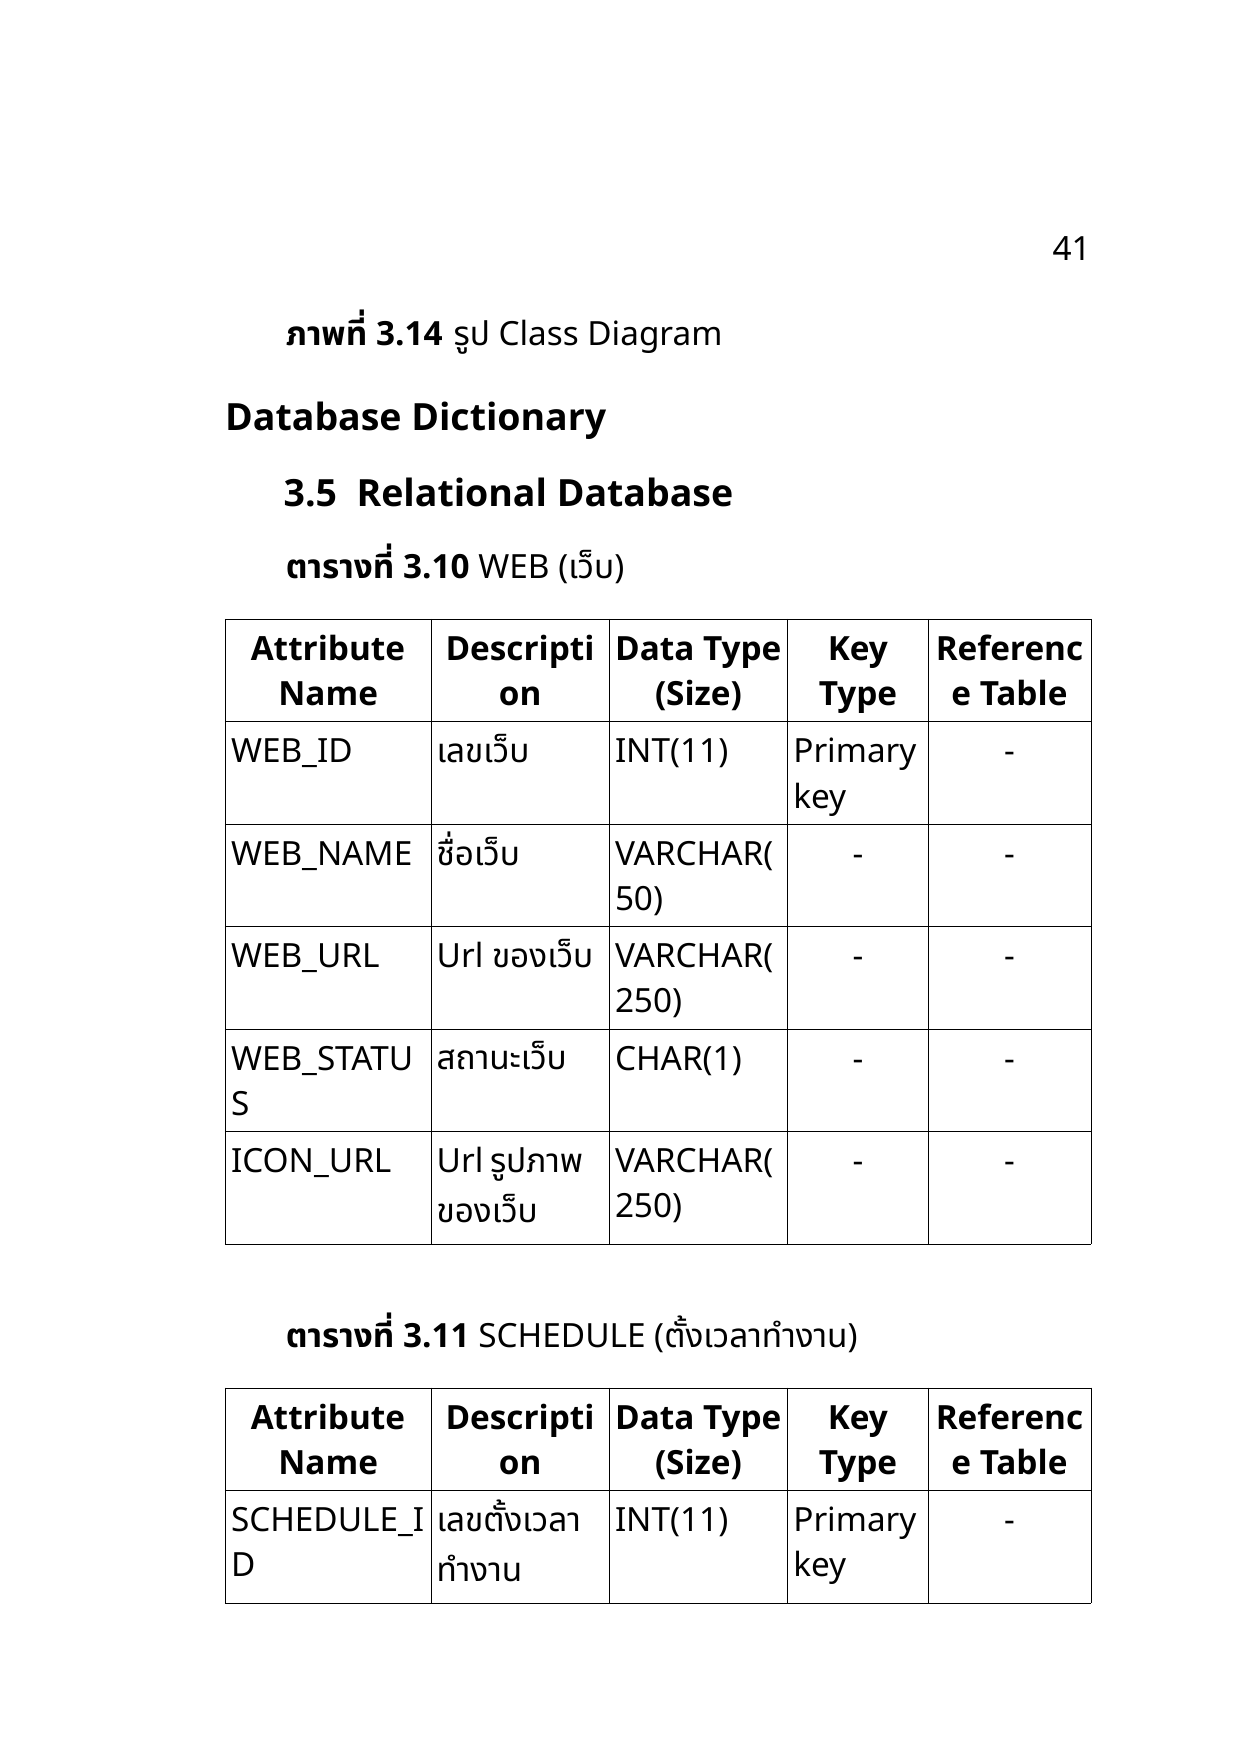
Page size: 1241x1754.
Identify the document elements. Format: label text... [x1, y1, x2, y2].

text ตารางที่ 3.11 SCHEDULE (ตั้งเวลาทำงาน) [225, 1312, 1091, 1362]
table_cell WEB_NAME [226, 825, 431, 926]
table_header Description [432, 1389, 609, 1490]
table_cell Primary key [788, 722, 928, 824]
text ตารางที่ 3.10 WEB (เว็บ) [225, 543, 1091, 593]
table_header Data Type (Size) [610, 620, 787, 721]
table_cell เลขตั้งเวลาทำงาน [432, 1491, 609, 1602]
table_cell CHAR(1) [610, 1030, 787, 1131]
table_header Attribute Name [226, 620, 431, 721]
table_cell Url ของเว็บ [432, 927, 609, 1028]
table_cell - [788, 927, 928, 1028]
table_cell Urlรูปภาพของเว็บ [432, 1132, 609, 1243]
table_cell - [788, 825, 928, 926]
table_cell VARCHAR(250) [610, 927, 787, 1028]
table_cell INT(11) [610, 1491, 787, 1602]
table_cell - [929, 722, 1091, 824]
table_cell - [788, 1132, 928, 1243]
table_cell - [929, 1132, 1091, 1243]
table_cell ชื่อเว็บ [432, 825, 609, 926]
table_cell WEB_STATUS [226, 1030, 431, 1131]
table_header Attribute Name [226, 1389, 431, 1490]
table_cell VARCHAR(50) [610, 825, 787, 926]
table_header Reference Table [929, 1389, 1091, 1490]
table_header Reference Table [929, 620, 1091, 721]
table_cell WEB_ID [226, 722, 431, 824]
table_cell สถานะเว็บ [432, 1030, 609, 1131]
table_cell - [929, 1030, 1091, 1131]
table_cell - [929, 825, 1091, 926]
table_cell ICON_URL [226, 1132, 431, 1243]
text Database Dictionary [225, 390, 1091, 441]
text ภาพที่ 3.14 รูป Class Diagram [225, 300, 1091, 360]
table_header Key Type [788, 620, 928, 721]
table_cell WEB_URL [226, 927, 431, 1028]
table_cell เลขเว็บ [432, 722, 609, 824]
table_header Data Type (Size) [610, 1389, 787, 1490]
table_cell Primary key [788, 1491, 928, 1602]
table_header Key Type [788, 1389, 928, 1490]
table_cell - [788, 1030, 928, 1131]
table_cell INT(11) [610, 722, 787, 824]
text 3.5 Relational Database [225, 466, 1091, 517]
table_cell - [929, 927, 1091, 1028]
table_header Description [432, 620, 609, 721]
table_cell SCHEDULE_ID [226, 1491, 431, 1602]
table_cell - [929, 1491, 1091, 1602]
table_cell VARCHAR(250) [610, 1132, 787, 1243]
